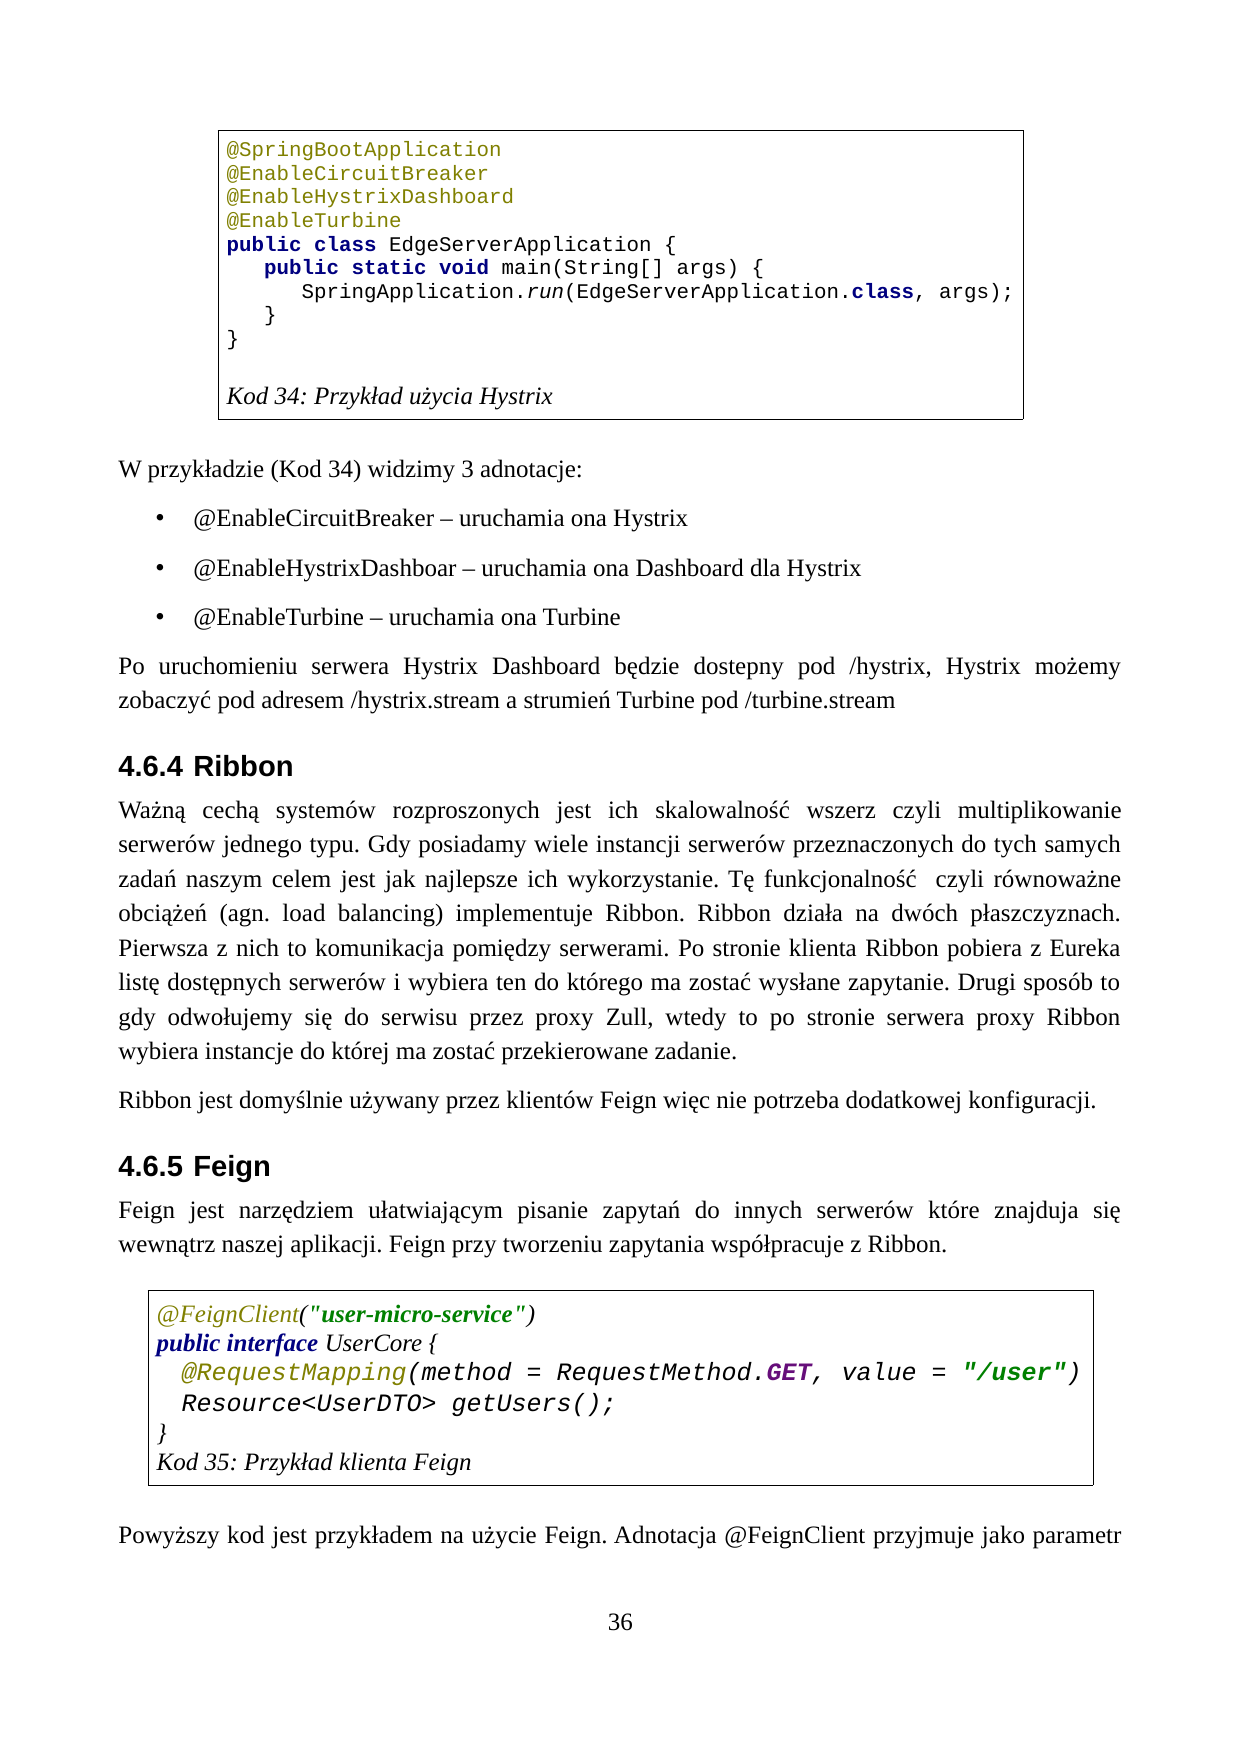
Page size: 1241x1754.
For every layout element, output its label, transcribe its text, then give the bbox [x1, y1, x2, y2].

text Ribbon jest domyślnie używany przez klientów Feign więc nie potrzeba dodatkowej konfiguracji. [118, 1085, 1122, 1114]
text Ważną cechą systemów rozproszonych jest ich skalowalność wszerz czyli multiplikowanie serwerów jednego typu. Gdy posiadamy wiele instancji serwerów przeznaczonych do tych samych zadań naszym celem jest jak najlepsze ich wykorzystanie. Tę funkcjonalność czyli równoważne obciążeń (agn. load balancing) implementuje Ribbon. Ribbon działa na dwóch płaszczyznach. Pierwsza z nich to komunikacja pomiędzy serwerami. Po stronie klienta Ribbon pobiera z Eureka listę dostępnych serwerów i wybiera ten do którego ma zostać wysłane zapytanie. Drugi sposób to gdy odwołujemy się do serwisu przez proxy Zull, wtedy to po stronie serwera proxy Ribbon wybiera instancje do której ma zostać przekierowane zadanie. [118, 795, 1122, 1065]
text public interface UserCore { [156, 1328, 1084, 1357]
text public static void main(String[] args) { [226, 257, 1014, 281]
subtitle Feign [118, 1149, 1122, 1182]
text public class EdgeServerApplication { [226, 233, 1014, 257]
text Kod 34: Przykład użycia Hystrix [226, 381, 1014, 410]
text @EnableHystrixDashboard [226, 186, 1014, 210]
text Kod 35: Przykład klienta Feign [156, 1447, 1084, 1476]
text Powyższy kod jest przykładem na użycie Feign. Adnotacja @FeignClient przyjmuje jako parametr [118, 1521, 1122, 1549]
text @EnableTurbine [226, 210, 1014, 233]
text @EnableCircuitBreaker [226, 163, 1014, 186]
text } [156, 1418, 1084, 1447]
text Resource<UserDTO> getUsers(); [156, 1388, 1084, 1418]
subtitle Ribbon [118, 749, 1122, 782]
list @EnableCircuitBreaker – uruchamia ona Hystrix [156, 503, 1122, 532]
text @RequestMapping(method = RequestMethod.GET, value = "/user") [156, 1357, 1084, 1388]
list @EnableHystrixDashboar – uruchamia ona Dashboard dla Hystrix [156, 553, 1122, 581]
text SpringApplication.run(EdgeServerApplication.class, args); [226, 281, 1014, 304]
text } [226, 328, 1014, 352]
text @FeignClient("user-micro-service") [156, 1299, 1084, 1328]
text Po uruchomieniu serwera Hystrix Dashboard będzie dostepny pod /hystrix, Hystrix możemy zobaczyć pod adresem /hystrix.stream a strumień Turbine pod /turbine.stream [118, 651, 1122, 714]
text W przykładzie (Kod 34) widzimy 3 adnotacje: [118, 454, 1122, 483]
text @SpringBootApplication [226, 139, 1014, 163]
list @EnableTurbine – uruchamia ona Turbine [156, 602, 1122, 630]
text Feign jest narzędziem ułatwiającym pisanie zapytań do innych serwerów które znajduja się wewnątrz naszej aplikacji. Feign przy tworzeniu zapytania współpracuje z Ribbon. [118, 1195, 1122, 1258]
text } [226, 304, 1014, 328]
